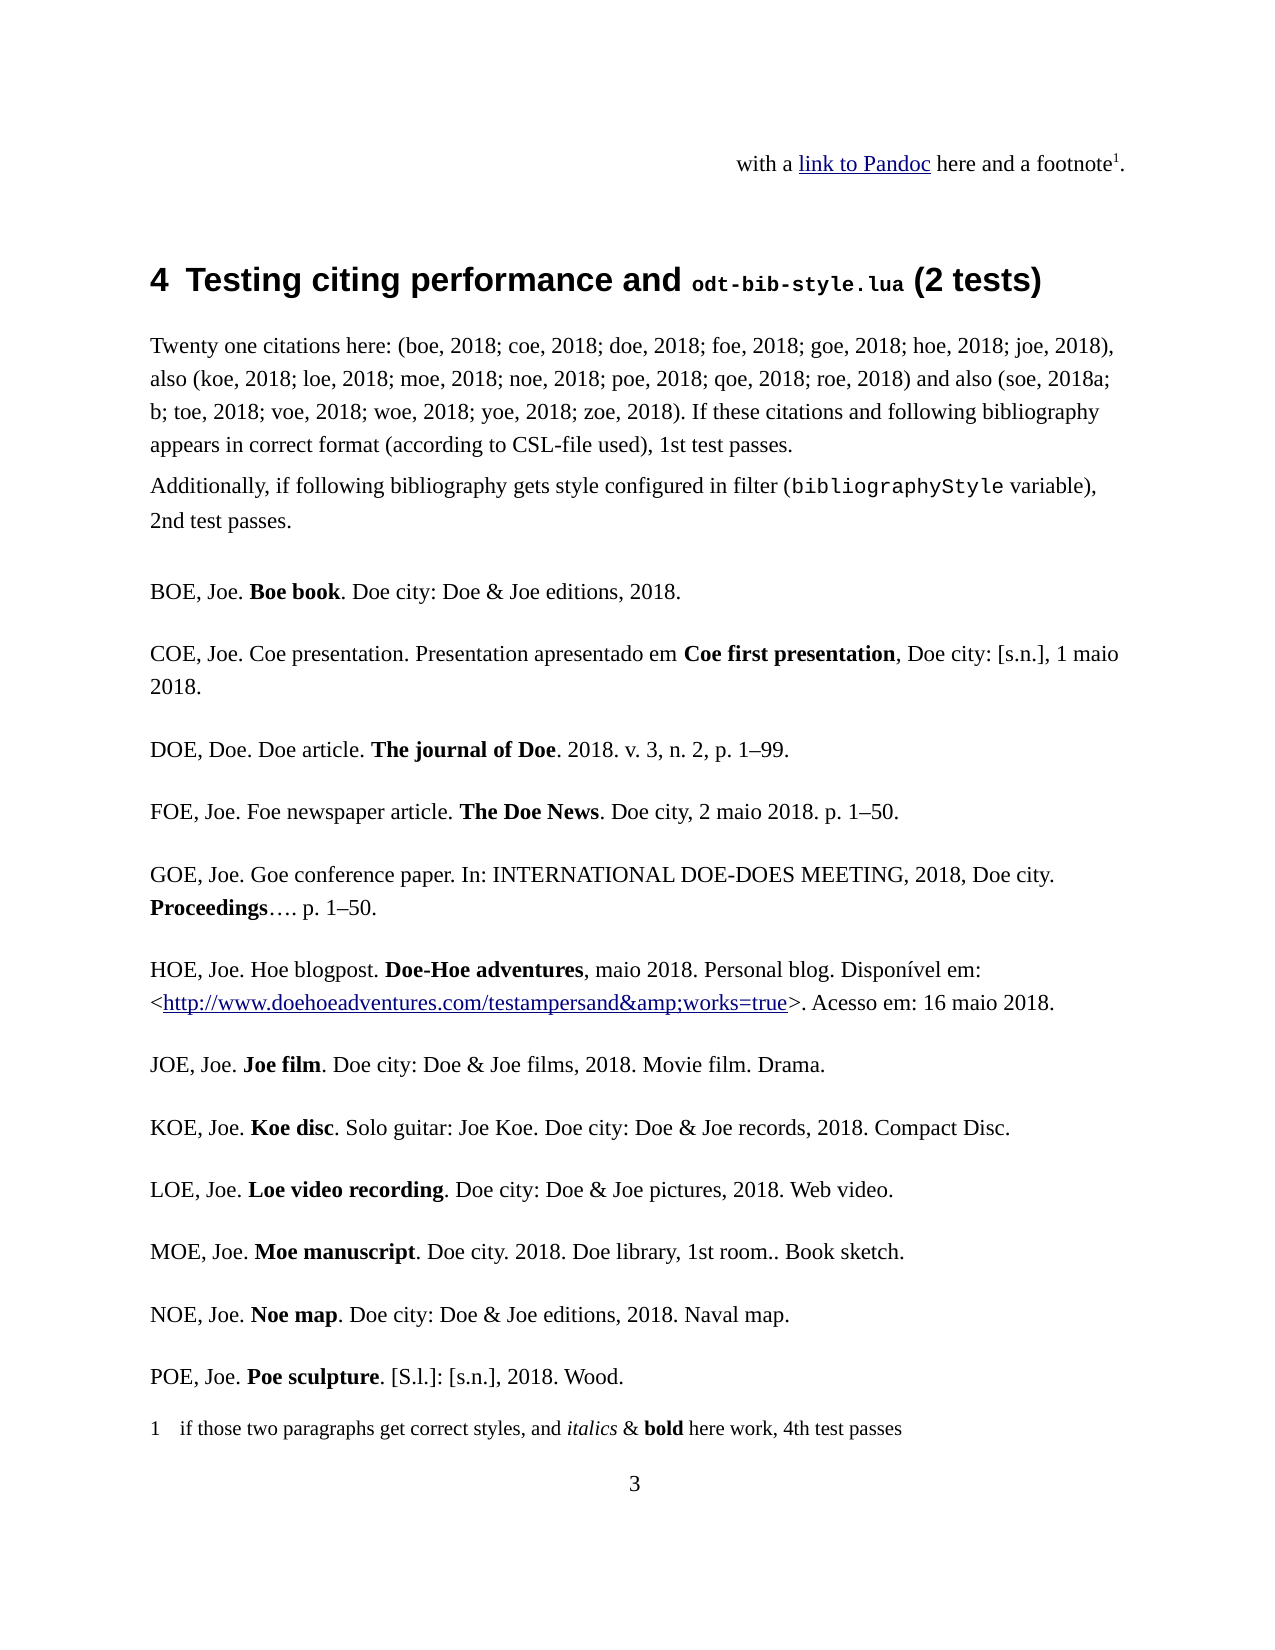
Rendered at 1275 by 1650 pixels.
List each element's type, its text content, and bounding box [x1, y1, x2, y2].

text LOE, Joe. Loe video recording. Doe city: Doe & Joe pictures, 2018. Web video. [150, 1176, 1125, 1202]
text Additionally, if following bibliography gets style configured in filter (bibliographyStyle variable), 2nd test passes. [150, 473, 1125, 533]
text JOE, Joe. Joe film. Doe city: Doe & Joe films, 2018. Movie film. Drama. [150, 1051, 1125, 1078]
text GOE, Joe. Goe conference paper. In: INTERNATIONAL DOE-DOES MEETING, 2018, Doe city. Proceedings…. p. 1–50. [150, 861, 1125, 920]
subtitle Testing citing performance and odt-bib-style.lua (2 tests) [150, 260, 1125, 299]
text DOE, Doe. Doe article. The journal of Doe. 2018. v. 3, n. 2, p. 1–99. [150, 736, 1125, 762]
text FOE, Joe. Foe newspaper article. The Doe News. Doe city, 2 maio 2018. p. 1–50. [150, 798, 1125, 824]
text if those two paragraphs get correct styles, and italics & bold here work, 4th test passes [150, 1416, 1125, 1440]
text NOE, Joe. Noe map. Doe city: Doe & Joe editions, 2018. Naval map. [150, 1301, 1125, 1327]
text with a link to Pandoc here and a footnote. [150, 150, 1125, 209]
text Twenty one citations here: (boe, 2018; coe, 2018; doe, 2018; foe, 2018; goe, 2018; hoe, 2018; joe, 2018), also (koe, 2018; loe, 2018; moe, 2018; noe, 2018; poe, 2018; qoe, 2018; roe, 2018) and also (soe, 2018a; b; toe, 2018; voe, 2018; woe, 2018; yoe, 2018; zoe, 2018). If these citations and following bibliography appears in correct format (according to CSL-file used), 1st test passes. [150, 332, 1125, 457]
text KOE, Joe. Koe disc. Solo guitar: Joe Koe. Doe city: Doe & Joe records, 2018. Compact Disc. [150, 1114, 1125, 1140]
text MOE, Joe. Moe manuscript. Doe city. 2018. Doe library, 1st room.. Book sketch. [150, 1238, 1125, 1265]
text HOE, Joe. Hoe blogpost. Doe-Hoe adventures, maio 2018. Personal blog. Disponível em: <http://www.doehoeadventures.com/testampersand&amp;works=true>. Acesso em: 16 maio 2018. [150, 956, 1125, 1015]
text POE, Joe. Poe sculpture. [S.l.]: [s.n.], 2018. Wood. [150, 1363, 1125, 1389]
text BOE, Joe. Boe book. Doe city: Doe & Joe editions, 2018. [150, 578, 1125, 604]
text COE, Joe. Coe presentation. Presentation apresentado em Coe first presentation, Doe city: [s.n.], 1 maio 2018. [150, 641, 1125, 700]
